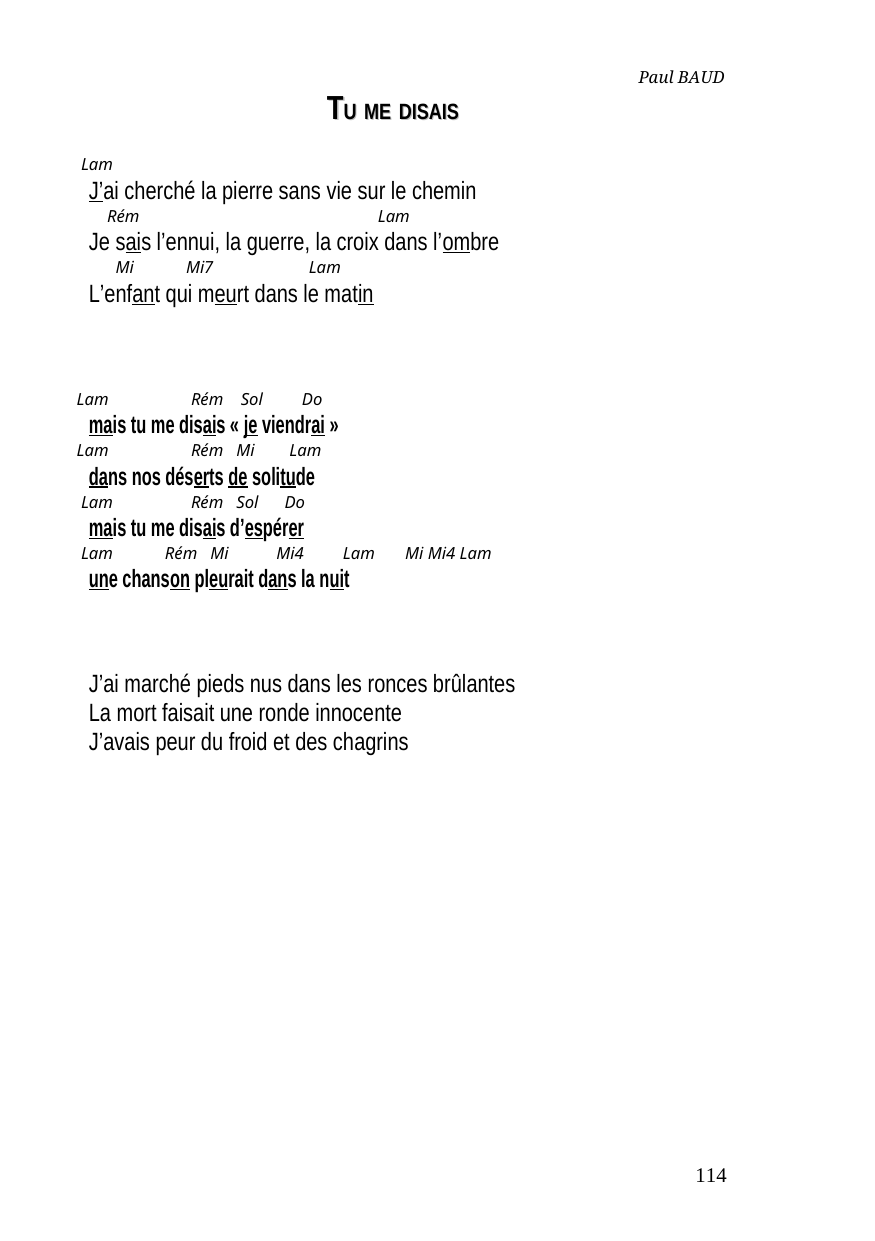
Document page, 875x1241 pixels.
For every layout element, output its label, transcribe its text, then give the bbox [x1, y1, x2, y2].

text Lam [59, 153, 726, 176]
text Lam Rém Sol Do [59, 490, 726, 513]
text dans nos déserts de solitude [89, 462, 726, 490]
text La mort faisait une ronde innocente [89, 698, 726, 727]
text Lam Rém Mi Mi4 Lam Mi Mi4 Lam [59, 542, 726, 564]
text Mi Mi7 Lam [59, 256, 726, 278]
text Lam Rém Mi Lam [59, 439, 726, 462]
text L’enfant qui meurt dans le matin [89, 278, 726, 307]
text J’avais peur du froid et des chagrins [89, 727, 726, 756]
text Paul BAUD [89, 65, 726, 88]
subtitle Tu me disais [59, 88, 726, 126]
text une chanson pleurait dans la nuit [89, 564, 726, 593]
text J’ai cherché la pierre sans vie sur le chemin [89, 176, 726, 204]
text mais tu me disais « je viendrai » [89, 410, 726, 439]
text J’ai marché pieds nus dans les ronces brûlantes [89, 669, 726, 698]
text Lam Rém Sol Do [59, 387, 726, 410]
text mais tu me disais d’espérer [89, 513, 726, 542]
text Je sais l’ennui, la guerre, la croix dans l’ombre [89, 227, 726, 256]
text Rém Lam [59, 204, 726, 227]
